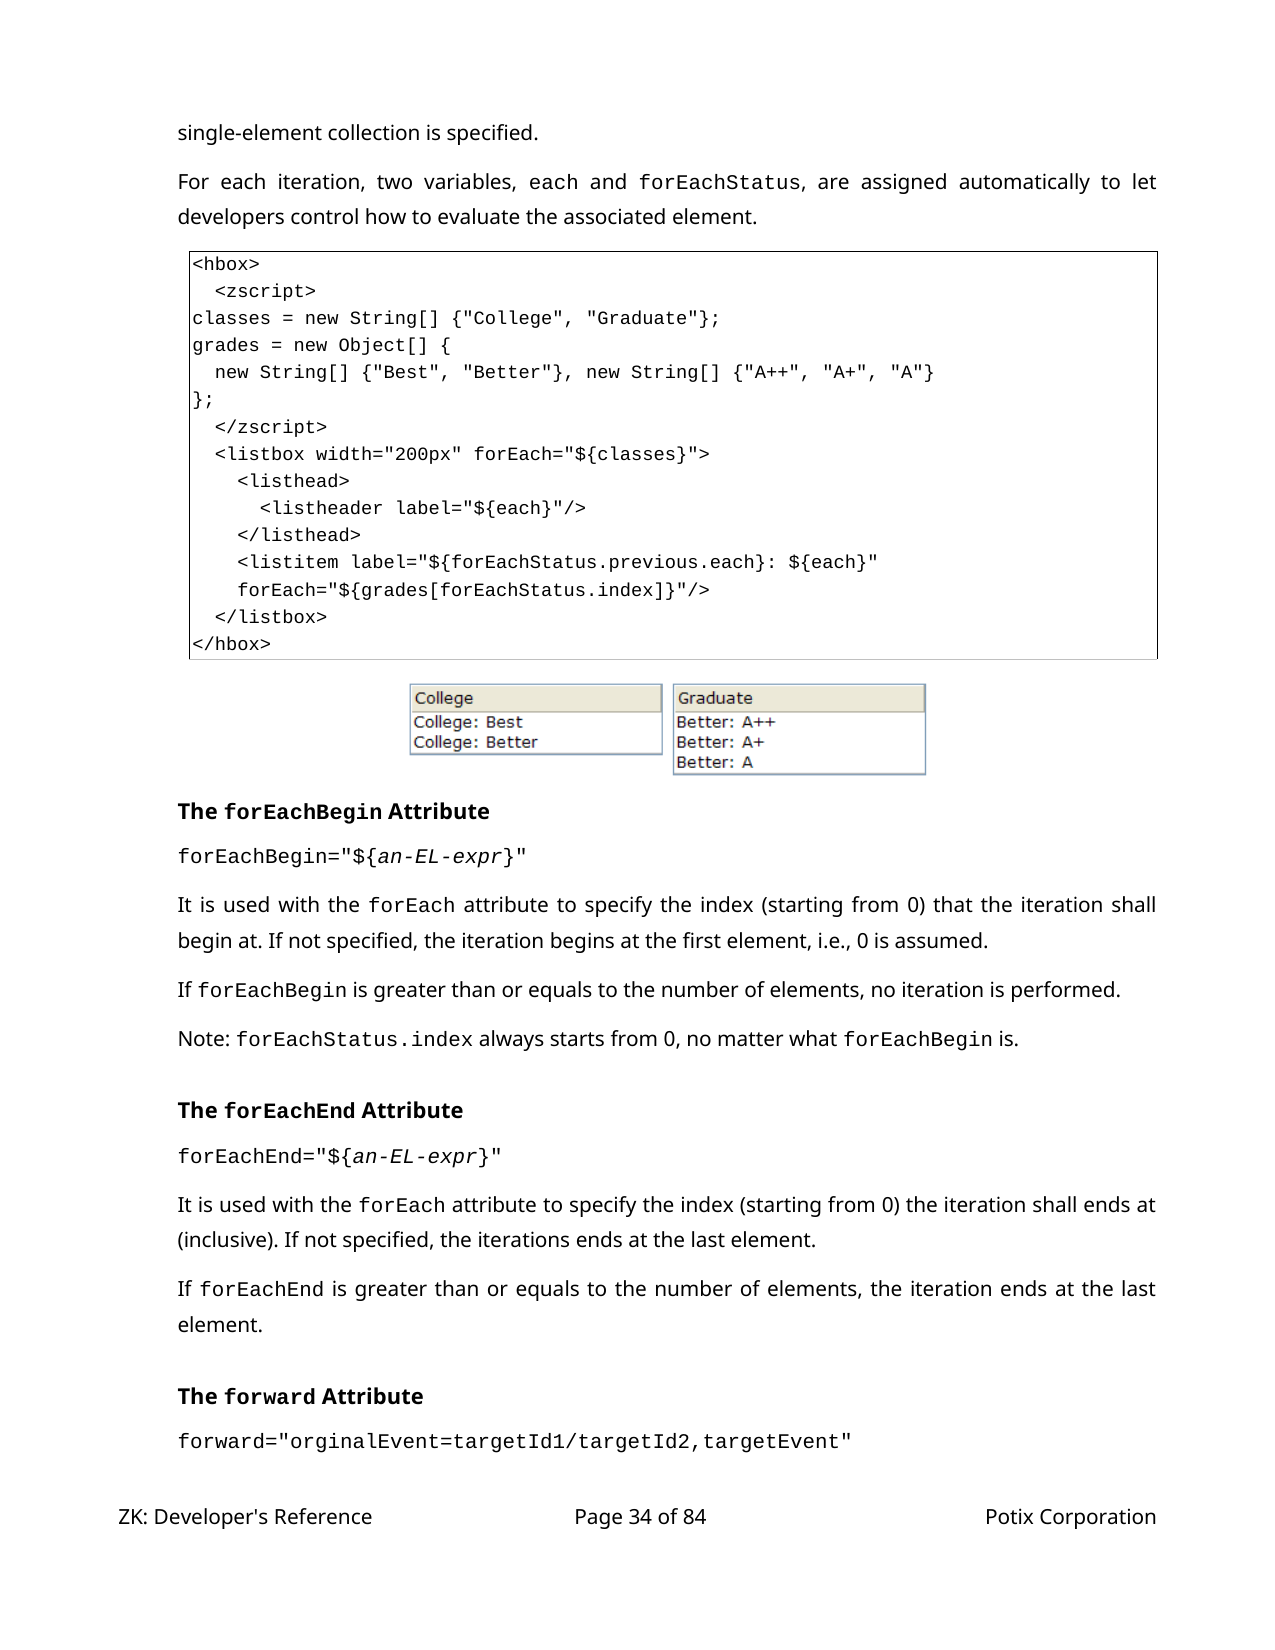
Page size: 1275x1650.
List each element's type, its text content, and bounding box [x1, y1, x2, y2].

subtitle The forward Attribute [177, 1381, 1157, 1411]
text forward="orginalEvent=targetId1/targetId2,targetEvent" [177, 1431, 1157, 1455]
text <listhead> [190, 469, 1157, 493]
text It is used with the forEach attribute to specify the index (starting from 0) the iteration shall ends at (inclusive). If not specified, the iterations ends at the last element. [177, 1190, 1157, 1254]
text Note: forEachStatus.index always starts from 0, no matter what forEachBegin is. [177, 1024, 1157, 1053]
text </zscript> [190, 414, 1157, 439]
text forEachBegin="${an-EL-expr}" [177, 846, 1157, 870]
text single-element collection is specified. [177, 118, 1157, 146]
text classes = new String[] {"College", "Graduate"}; [190, 306, 1157, 330]
text </listbox> [190, 605, 1157, 629]
text For each iteration, two variables, each and forEachStatus, are assigned automatically to let developers control how to evaluate the associated element. [177, 167, 1157, 231]
text </listhead> [190, 523, 1157, 547]
text <listitem label="${forEachStatus.previous.each}: ${each}" [190, 550, 1157, 575]
text new String[] {"Best", "Better"}, new String[] {"A++", "A+", "A"} [190, 360, 1157, 384]
text grades = new Object[] { [190, 333, 1157, 357]
text <hbox> [190, 252, 1157, 276]
picture [407, 680, 930, 778]
text If forEachBegin is greater than or equals to the number of elements, no iteration is performed. [177, 975, 1157, 1003]
text It is used with the forEach attribute to specify the index (starting from 0) that the iteration shall begin at. If not specified, the iteration begins at the first element, i.e., 0 is assumed. [177, 891, 1157, 954]
text <listheader label="${each}"/> [190, 496, 1157, 520]
text If forEachEnd is greater than or equals to the number of elements, the iteration ends at the last element. [177, 1274, 1157, 1338]
text forEachEnd="${an-EL-expr}" [177, 1146, 1157, 1169]
text </hbox> [190, 632, 1157, 659]
subtitle The forEachEnd Attribute [177, 1095, 1157, 1125]
subtitle The forEachBegin Attribute [177, 778, 1157, 826]
text <zscript> [190, 278, 1157, 303]
text }; [190, 387, 1157, 412]
text forEach="${grades[forEachStatus.index]}"/> [190, 578, 1157, 602]
text <listbox width="200px" forEach="${classes}"> [190, 442, 1157, 466]
